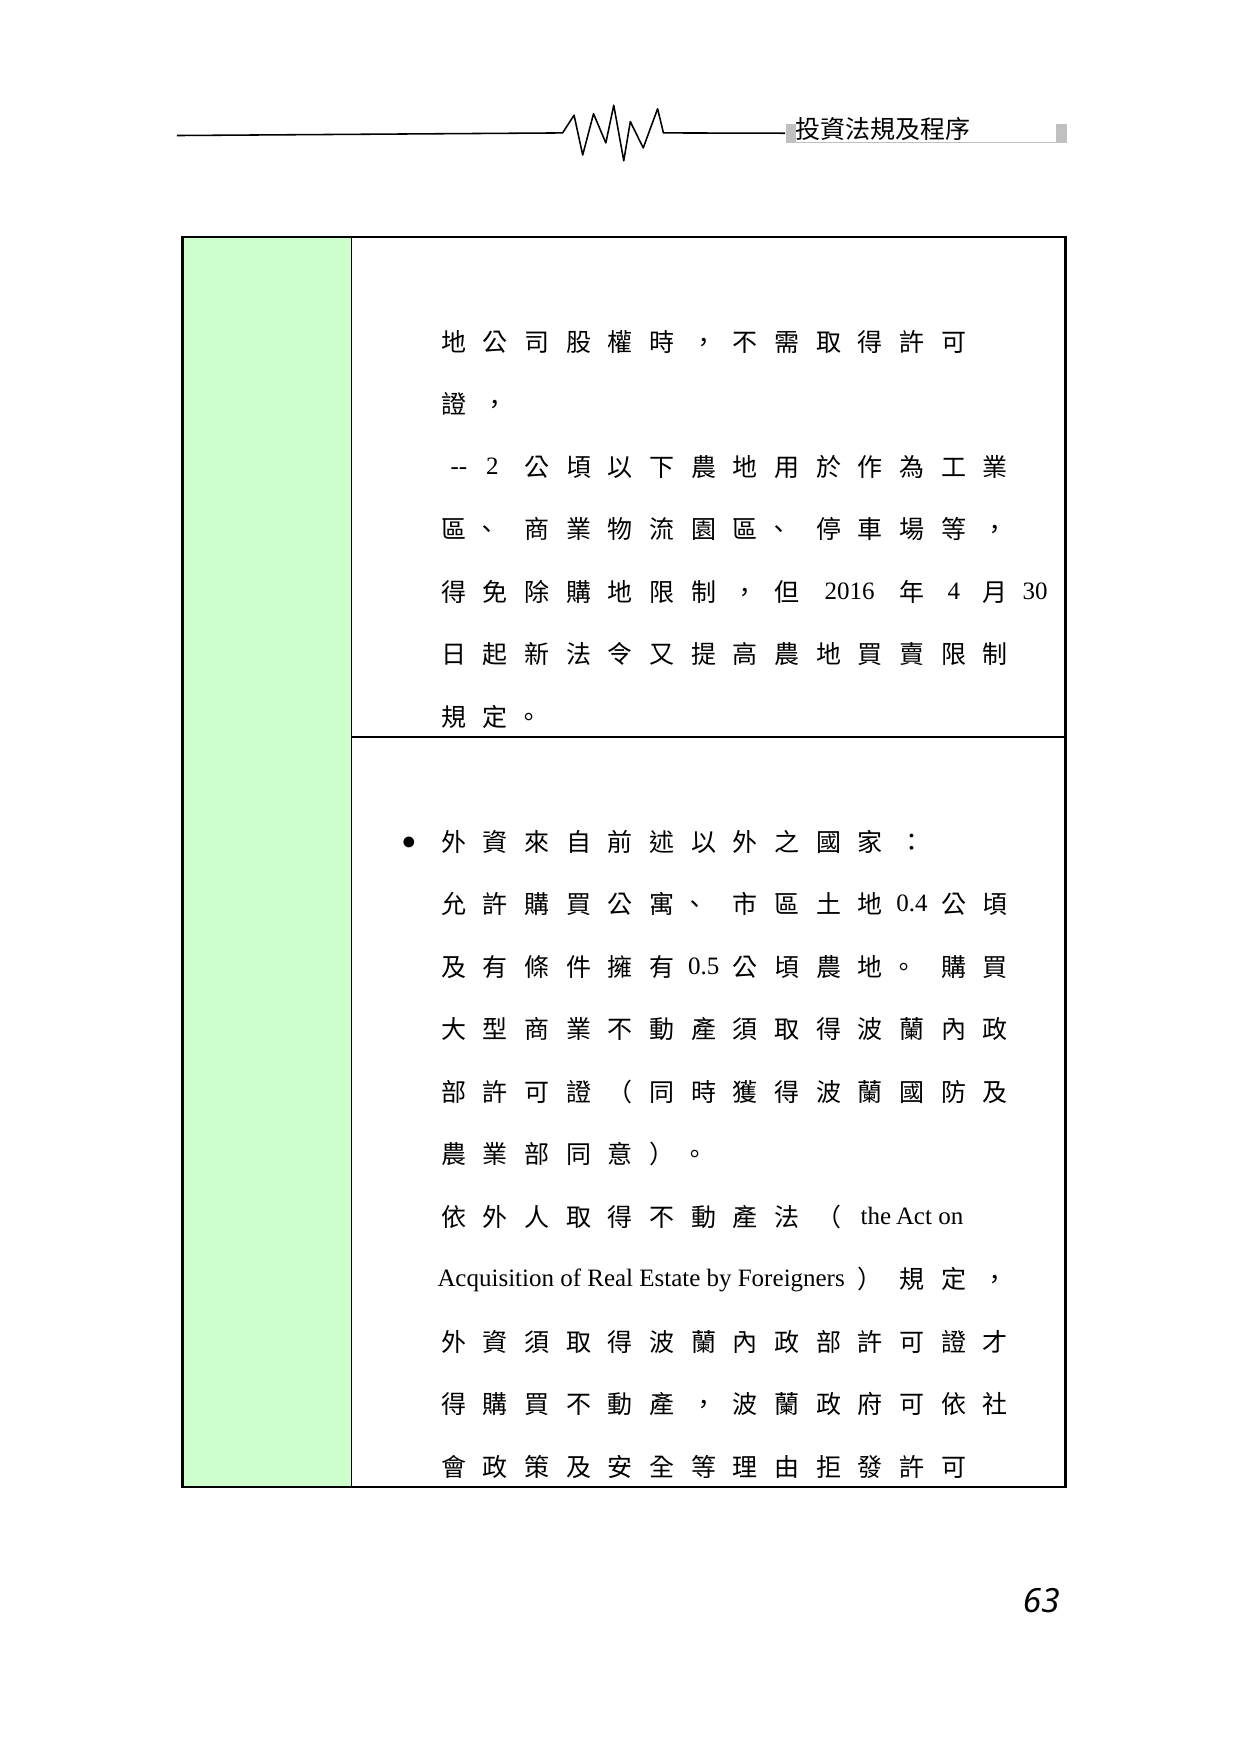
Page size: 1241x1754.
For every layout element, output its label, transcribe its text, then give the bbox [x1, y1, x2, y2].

table_cell ● 外資來自前述以外之國家： 允許購買公寓、市區土地0.4公頃及有條件擁有0.5公頃農地。購買大型商業不動產須取得波蘭內政部許可證（同時獲得波蘭國防及農業部同意）。 依外人取得不動產法（the Act on Acquisition of Real Estate by Foreigners）規定，外資須取得波蘭內政部許可證才得購買不動產，波蘭政府可依社會政策及安全等理由拒發許可 [352, 738, 1064, 1486]
table_cell 地公司股權時，不需取得許可證， -- 2公頃以下農地用於作為工業區、商業物流園區、停車場等，得免除購地限制，但2016年4月30日起新法令又提高農地買賣限制規定。 [352, 238, 1064, 736]
table_cell [184, 238, 351, 1486]
